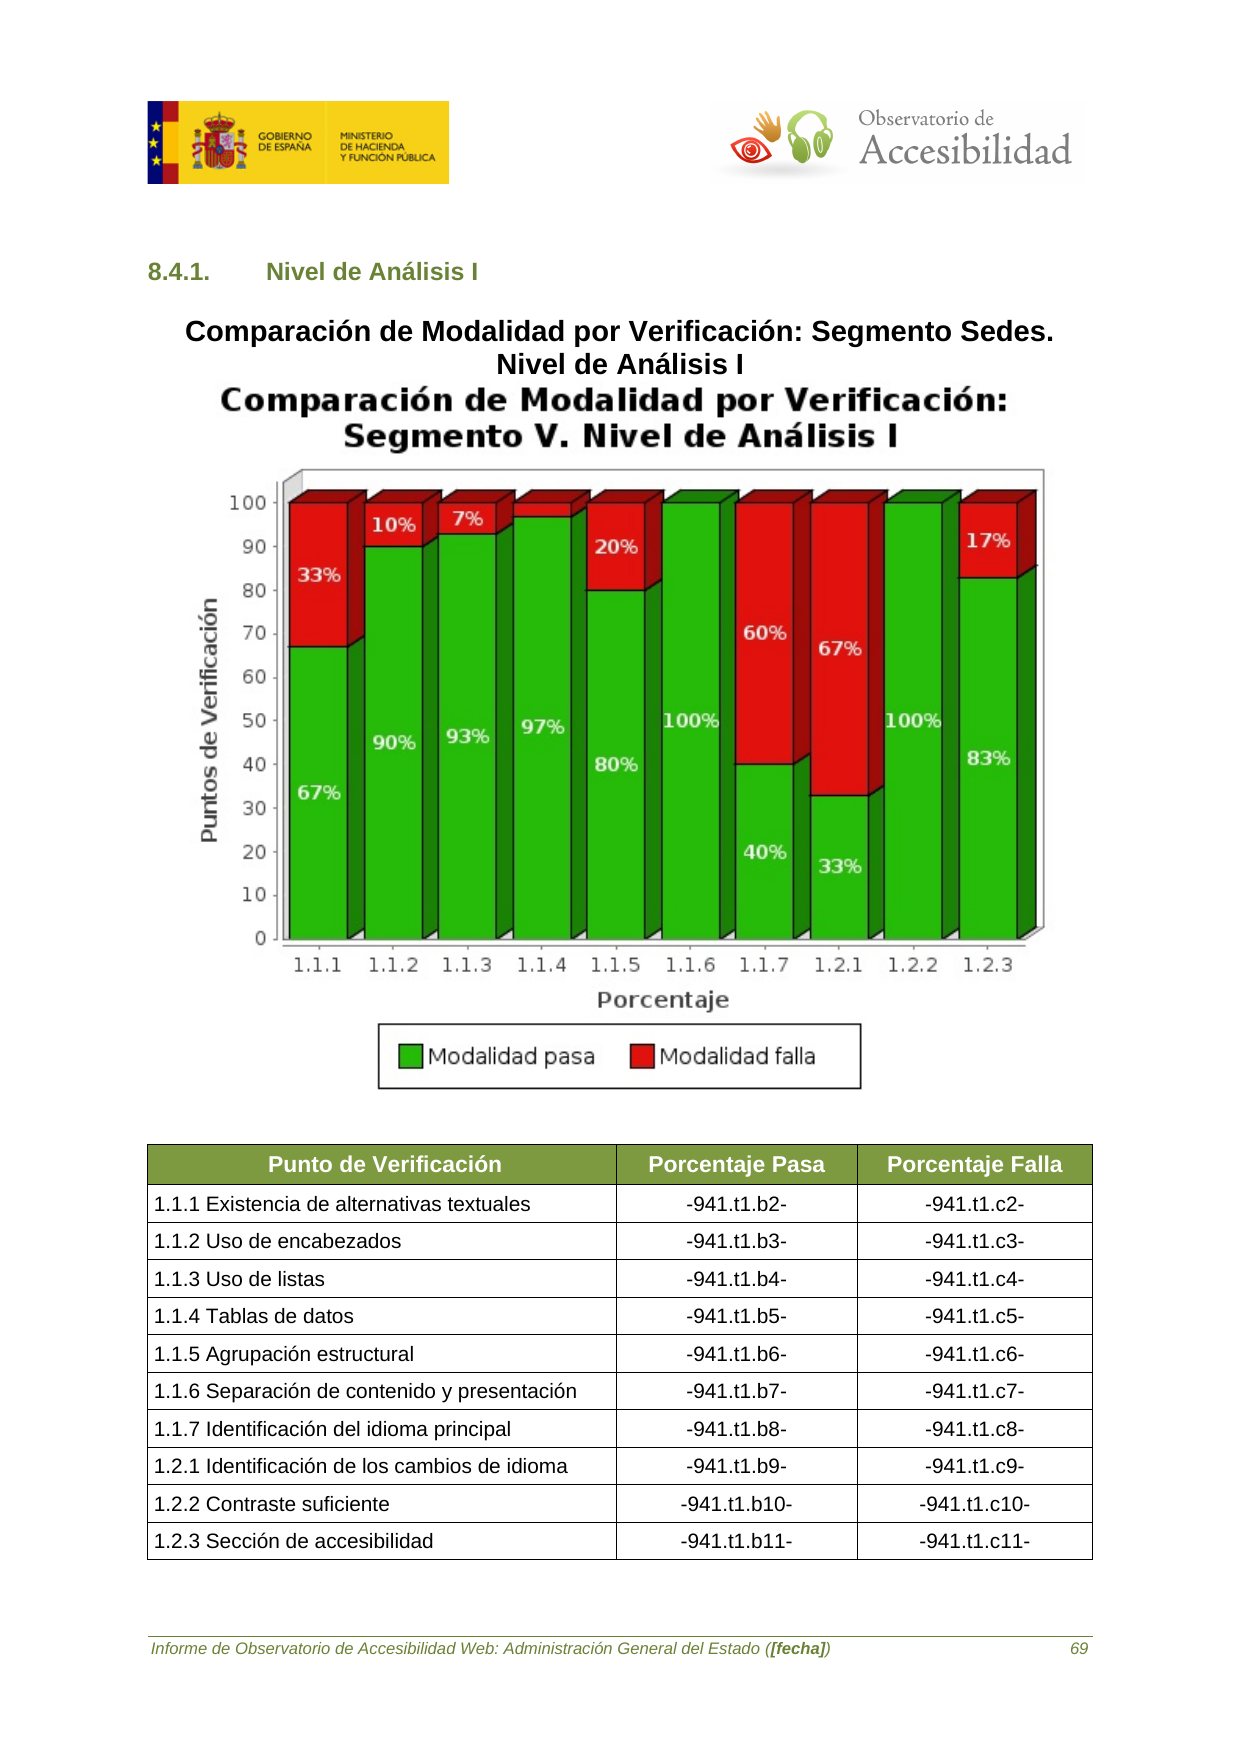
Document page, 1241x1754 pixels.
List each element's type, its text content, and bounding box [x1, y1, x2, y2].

table_cell -941.t1.c3- [858, 1223, 1092, 1259]
picture [178, 380, 1062, 1091]
table_cell 1.2.3 Sección de accesibilidad [148, 1523, 616, 1559]
picture [710, 101, 1086, 184]
table_cell -941.t1.b11- [617, 1523, 857, 1559]
table_cell -941.t1.c4- [858, 1260, 1092, 1297]
table_cell -941.t1.c8- [858, 1410, 1092, 1447]
table_cell -941.t1.b6- [617, 1335, 857, 1372]
table_cell 1.2.1 Identificación de los cambios de idioma [148, 1448, 616, 1484]
table_cell -941.t1.b9- [617, 1448, 857, 1484]
table_cell 1.1.2 Uso de encabezados [148, 1223, 616, 1259]
table_header Porcentaje Falla [858, 1145, 1092, 1184]
table_cell -941.t1.b7- [617, 1373, 857, 1409]
table_cell -941.t1.b10- [617, 1485, 857, 1522]
table_cell 1.1.7 Identificación del idioma principal [148, 1410, 616, 1447]
picture [147, 101, 450, 184]
table_cell -941.t1.c11- [858, 1523, 1092, 1559]
table_cell -941.t1.c7- [858, 1373, 1092, 1409]
table_header Porcentaje Pasa [617, 1145, 857, 1184]
table_cell -941.t1.c5- [858, 1298, 1092, 1334]
table_cell -941.t1.c10- [858, 1485, 1092, 1522]
table_cell 1.2.2 Contraste suficiente [148, 1485, 616, 1522]
text Comparación de Modalidad por Verificación: Segmento Sedes. Nivel de Análisis I [148, 314, 1092, 381]
table_cell 1.1.5 Agrupación estructural [148, 1335, 616, 1372]
table_cell 1.1.6 Separación de contenido y presentación [148, 1373, 616, 1409]
subtitle Nivel de Análisis I [148, 257, 1092, 286]
table_cell -941.t1.c2- [858, 1185, 1092, 1222]
table_cell -941.t1.b8- [617, 1410, 857, 1447]
table_cell -941.t1.b2- [617, 1185, 857, 1222]
table_header Punto de Verificación [148, 1145, 616, 1184]
table_cell -941.t1.c6- [858, 1335, 1092, 1372]
table_cell -941.t1.b4- [617, 1260, 857, 1297]
table_cell -941.t1.b3- [617, 1223, 857, 1259]
table_cell 1.1.3 Uso de listas [148, 1260, 616, 1297]
table_cell 1.1.4 Tablas de datos [148, 1298, 616, 1334]
table_cell 1.1.1 Existencia de alternativas textuales [148, 1185, 616, 1222]
table_cell -941.t1.c9- [858, 1448, 1092, 1484]
table_cell -941.t1.b5- [617, 1298, 857, 1334]
